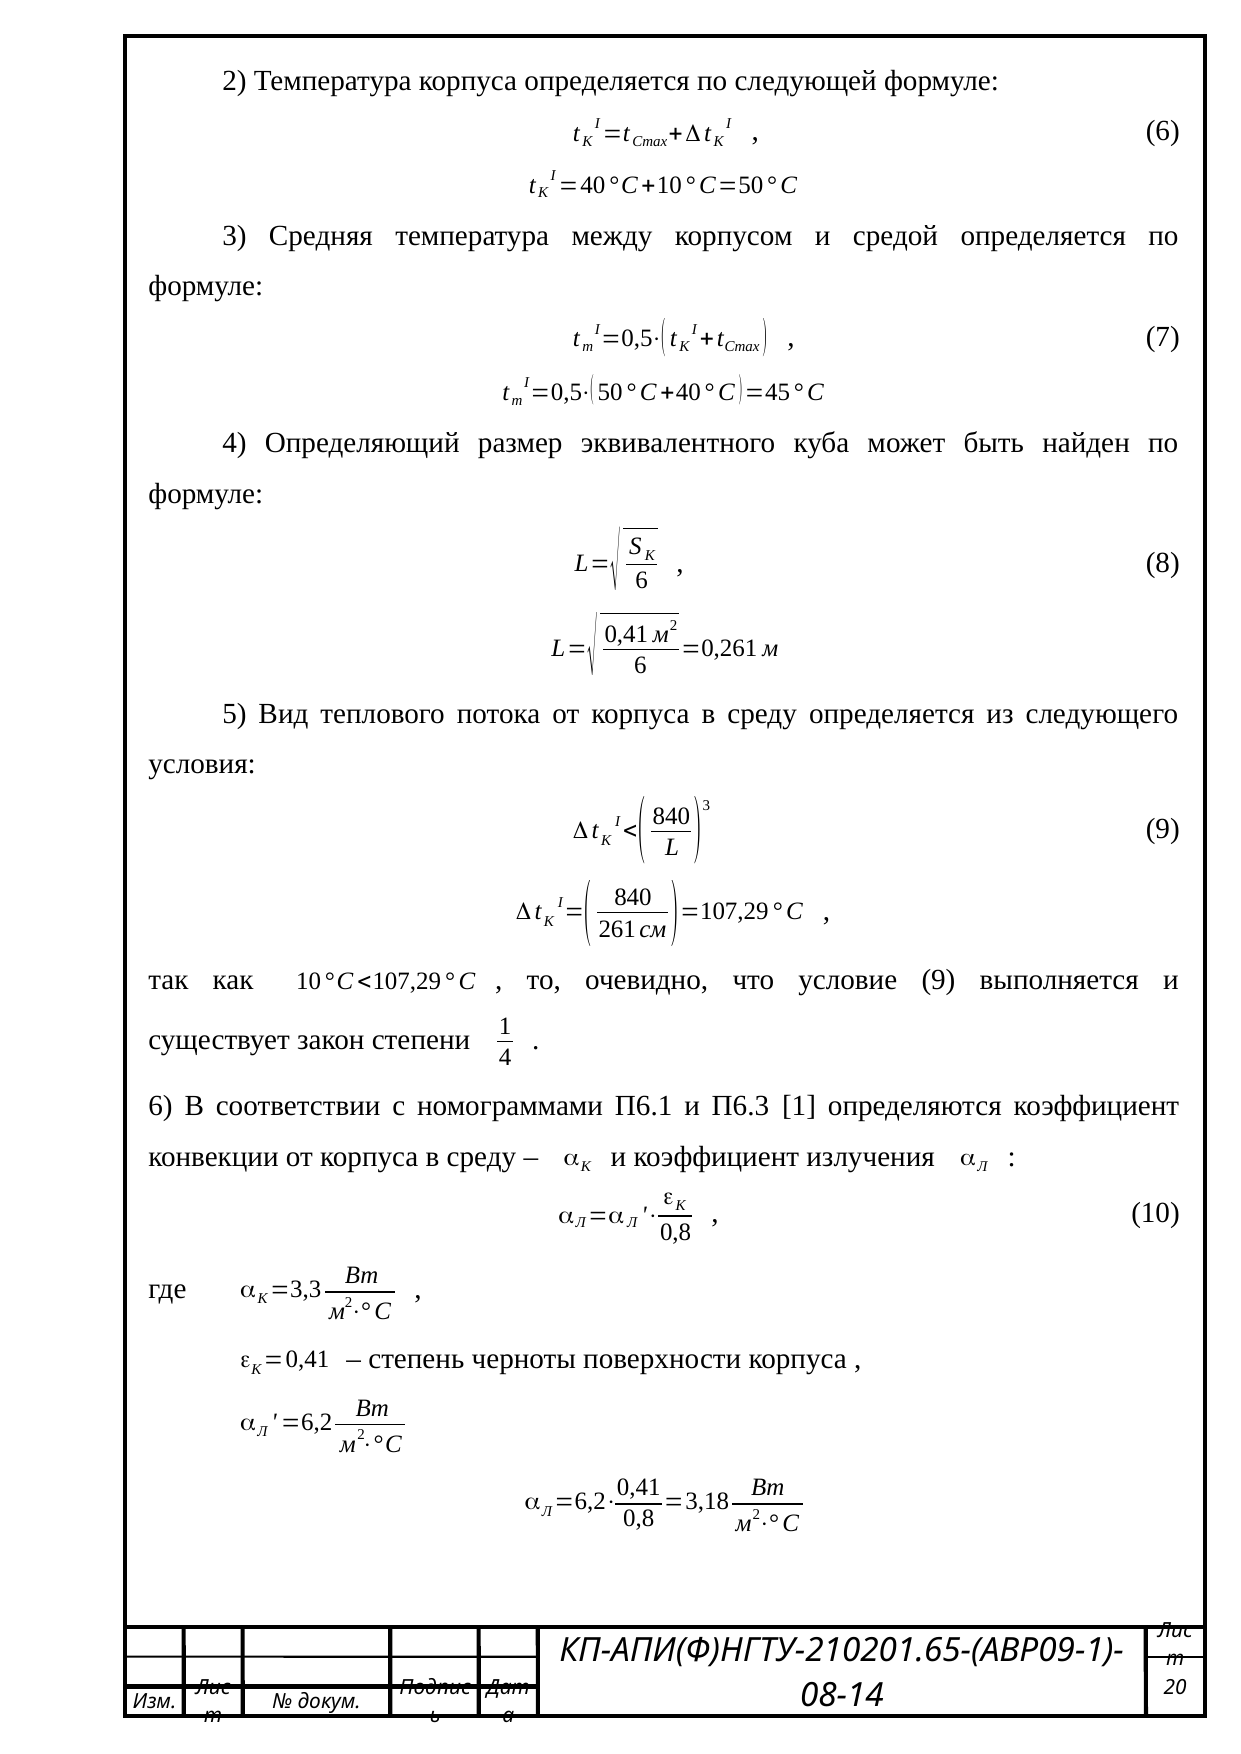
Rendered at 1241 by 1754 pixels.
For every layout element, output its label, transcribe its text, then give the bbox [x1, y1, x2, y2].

text , [148, 881, 1179, 946]
text 5) Вид теплового потока от корпуса в среду определяется из следующего условия: [148, 696, 1179, 780]
text (9) [148, 796, 1179, 864]
text 2) Температура корпуса определяется по следующей формуле: [148, 63, 1179, 97]
text так как , то, очевидно, что условие (9) выполняется и существует закон степени . [148, 962, 1179, 1072]
text 4) Определяющий размер эквивалентного куба может быть найден по формуле: [148, 426, 1179, 509]
text где , [148, 1262, 1179, 1324]
text 3) Средняя температура между корпусом и средой определяется по формуле: [148, 218, 1179, 302]
text , (8) [148, 526, 1179, 594]
text , (7) [148, 319, 1179, 357]
text , (10) [148, 1192, 1179, 1245]
text 6) В соответствии с номограммами П6.1 и П6.3 [1] определяются коэффициент конвекции от корпуса в среду – и коэффициент излучения : [148, 1088, 1179, 1175]
text – степень черноты поверхности корпуса , [148, 1341, 1179, 1377]
text , (6) [148, 113, 1179, 150]
